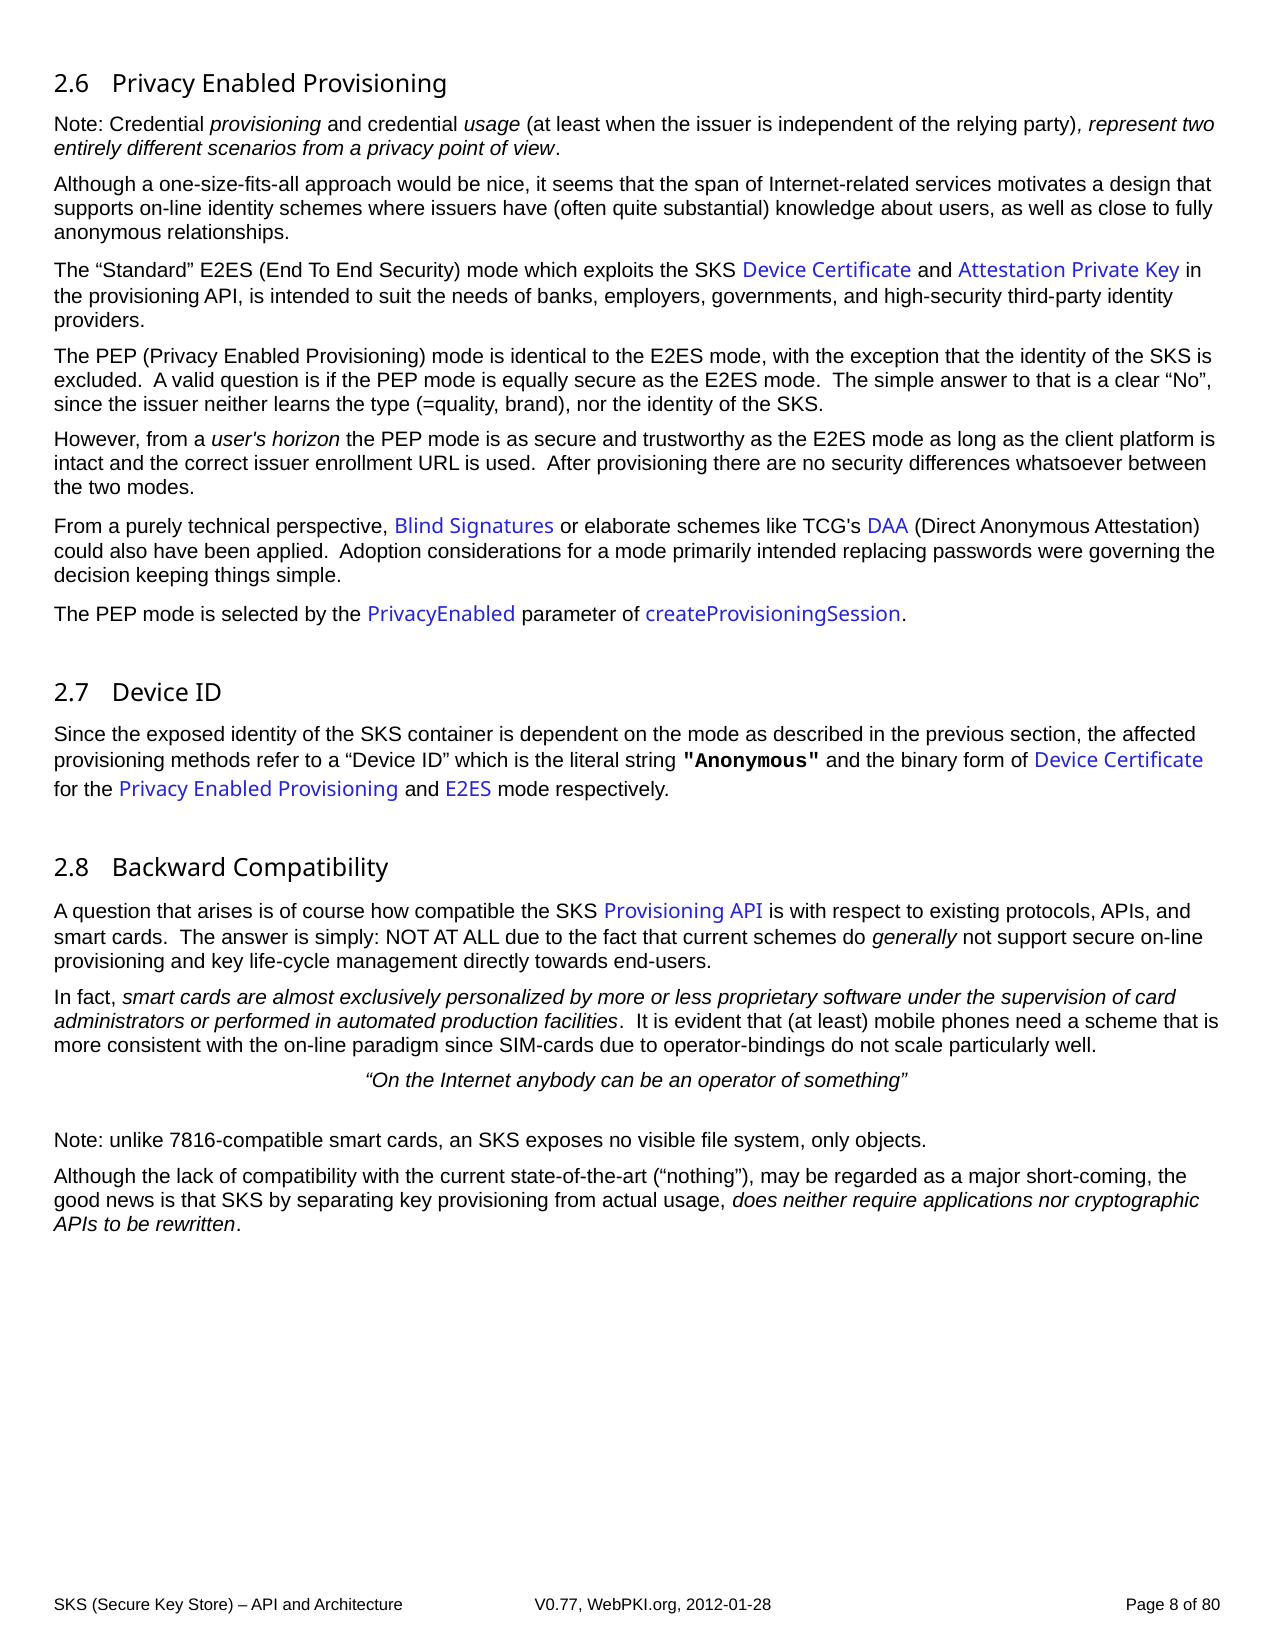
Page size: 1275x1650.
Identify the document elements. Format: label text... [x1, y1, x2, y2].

text From a purely technical perspective, Blind Signatures or elaborate schemes like TCG's DAA (Direct Anonymous Attestation) could also have been applied. Adoption considerations for a mode primarily intended replacing passwords were governing the decision keeping things simple. [54, 511, 1221, 587]
subtitle Privacy Enabled Provisioning [54, 66, 1221, 100]
text Note: unlike 7816-compatible smart cards, an SKS exposes no visible file system, only objects. [54, 1128, 1221, 1152]
subtitle Backward Compatibility [54, 850, 1221, 884]
text Although the lack of compatibility with the current state-of-the-art (“nothing”), may be regarded as a major short-coming, the good news is that SKS by separating key provisioning from actual usage, does neither require applications nor cryptographic APIs to be rewritten. [54, 1163, 1221, 1235]
text Although a one-size-fits-all approach would be nice, it seems that the span of Internet-related services motivates a design that supports on-line identity schemes where issuers have (often quite substantial) knowledge about users, as well as close to fully anonymous relationships. [54, 172, 1221, 244]
text Since the exposed identity of the SKS container is dependent on the mode as described in the previous section, the affected provisioning methods refer to a “Device ID” which is the literal string "Anonymous" and the binary form of Device Certificate for the Privacy Enabled Provisioning and E2ES mode respectively. [54, 721, 1221, 802]
subtitle Device ID [54, 675, 1221, 709]
text The PEP mode is selected by the PrivacyEnabled parameter of createProvisioningSession. [54, 599, 1221, 627]
text However, from a user's horizon the PEP mode is as secure and trustworthy as the E2ES mode as long as the client platform is intact and the correct issuer enrollment URL is used. After provisioning there are no security differences whatsoever between the two modes. [54, 427, 1221, 499]
text The “Standard” E2ES (End To End Security) mode which exploits the SKS Device Certificate and Attestation Private Key in the provisioning API, is intended to suit the needs of banks, employers, governments, and high-security third-party identity providers. [54, 256, 1221, 332]
text A question that arises is of course how compatible the SKS Provisioning API is with respect to existing protocols, APIs, and smart cards. The answer is simply: NOT AT ALL due to the fact that current schemes do generally not support secure on-line provisioning and key life-cycle management directly towards end-users. [54, 896, 1221, 973]
text “On the Internet anybody can be an operator of something” [54, 1068, 1221, 1116]
text The PEP (Privacy Enabled Provisioning) mode is identical to the E2ES mode, with the exception that the identity of the SKS is excluded. A valid question is if the PEP mode is equally secure as the E2ES mode. The simple answer to that is a clear “No”, since the issuer neither learns the type (=quality, brand), nor the identity of the SKS. [54, 344, 1221, 416]
text Note: Credential provisioning and credential usage (at least when the issuer is independent of the relying party), represent two entirely different scenarios from a privacy point of view. [54, 112, 1221, 160]
text In fact, smart cards are almost exclusively personalized by more or less proprietary software under the supervision of card administrators or performed in automated production facilities. It is evident that (at least) mobile phones need a scheme that is more consistent with the on-line paradigm since SIM-cards due to operator-bindings do not scale particularly well. [54, 984, 1221, 1056]
